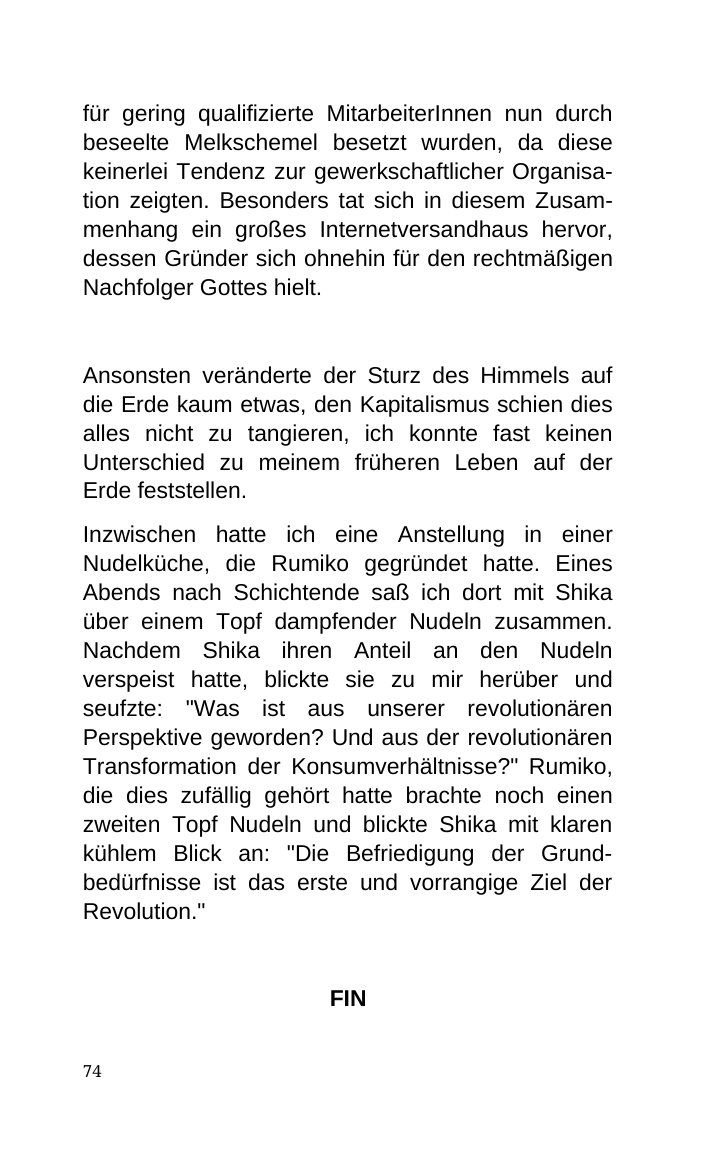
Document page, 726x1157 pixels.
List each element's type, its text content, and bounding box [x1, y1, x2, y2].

text Ansonsten veränderte der Sturz des Himmels auf die Erde kaum etwas, den Kapitalismus schien dies alles nicht zu tangieren, ich konnte fast keinen Unterschied zu meinem früheren Leben auf der Erde feststellen. [83, 362, 613, 504]
text Inzwischen hatte ich eine Anstellung in einer Nudelküche, die Rumiko gegründet hatte. Eines Abends nach Schichtende saß ich dort mit Shika über einem Topf dampfender Nudeln zusammen. Nachdem Shika ihren Anteil an den Nudeln verspeist hatte, blickte sie zu mir herüber und seufzte: "Was ist aus unserer revolutionären Perspektive geworden? Und aus der revolutionären Transformation der Konsumverhältnisse?" Rumiko, die dies zufällig gehört hatte brachte noch einen zweiten Topf Nudeln und blickte Shika mit klaren kühlem Blick an: "Die Befriedigung der Grund-bedürfnisse ist das erste und vorrangige Ziel der Revolution." [83, 521, 613, 924]
text für gering qualifizierte MitarbeiterInnen nun durch beseelte Melkschemel besetzt wurden, da diese keinerlei Tendenz zur gewerkschaftlicher Organisa-tion zeigten. Besonders tat sich in diesem Zusam-menhang ein großes Internetversandhaus hervor, dessen Gründer sich ohnehin für den rechtmäßigen Nachfolger Gottes hielt. [83, 100, 613, 301]
text FIN [83, 985, 613, 1012]
